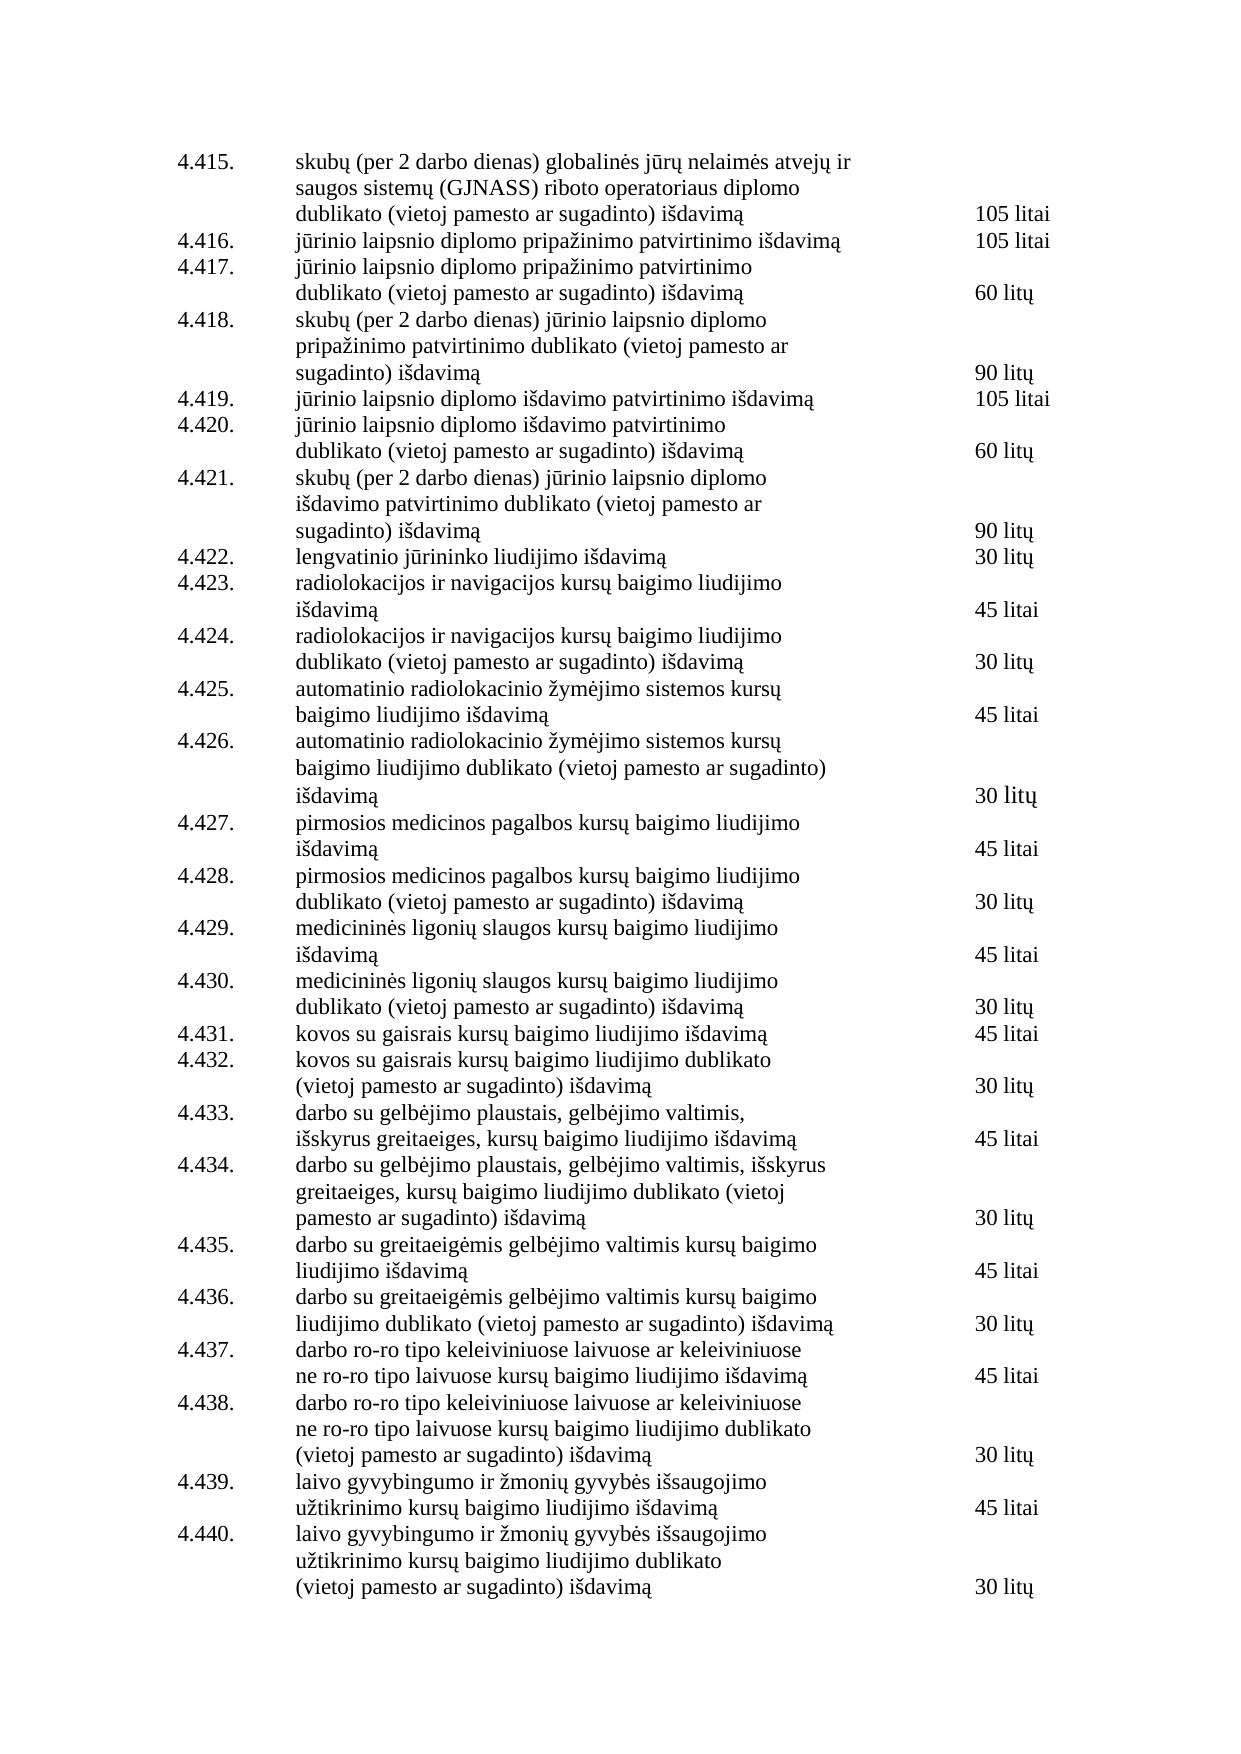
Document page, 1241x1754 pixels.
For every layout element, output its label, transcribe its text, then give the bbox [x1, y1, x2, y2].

text 4.434. darbo su gelbėjimo plaustais, gelbėjimo valtimis, išskyrus [177, 1152, 1122, 1178]
text 4.417. jūrinio laipsnio diplomo pripažinimo patvirtinimo [177, 253, 1122, 279]
text išdavimą 45 litai [177, 941, 1122, 967]
text 4.438. darbo ro-ro tipo keleiviniuose laivuose ar keleiviniuose [177, 1389, 1122, 1415]
text baigimo liudijimo dublikato (vietoj pamesto ar sugadinto) [177, 754, 1122, 780]
text (vietoj pamesto ar sugadinto) išdavimą 30 litų [177, 1441, 1122, 1468]
text sugadinto) išdavimą 90 litų [177, 517, 1122, 543]
text 4.429. medicininės ligonių slaugos kursų baigimo liudijimo [177, 914, 1122, 941]
text išdavimą 45 litai [177, 596, 1122, 622]
text užtikrinimo kursų baigimo liudijimo dublikato [177, 1547, 1122, 1573]
text išdavimą 30 litų [177, 780, 1122, 809]
text 4.430. medicininės ligonių slaugos kursų baigimo liudijimo [177, 967, 1122, 993]
text dublikato (vietoj pamesto ar sugadinto) išdavimą 105 litai [177, 200, 1122, 227]
text 4.432. kovos su gaisrais kursų baigimo liudijimo dublikato [177, 1046, 1122, 1072]
text 4.426. automatinio radiolokacinio žymėjimo sistemos kursų [177, 727, 1122, 754]
text 4.425. automatinio radiolokacinio žymėjimo sistemos kursų [177, 675, 1122, 701]
text išskyrus greitaeiges, kursų baigimo liudijimo išdavimą 45 litai [177, 1125, 1122, 1152]
text saugos sistemų (GJNASS) riboto operatoriaus diplomo [177, 174, 1122, 200]
text dublikato (vietoj pamesto ar sugadinto) išdavimą 60 litų [177, 279, 1122, 306]
text (vietoj pamesto ar sugadinto) išdavimą 30 litų [177, 1072, 1122, 1099]
text dublikato (vietoj pamesto ar sugadinto) išdavimą 30 litų [177, 888, 1122, 914]
text 4.415. skubų (per 2 darbo dienas) globalinės jūrų nelaimės atvejų ir [177, 148, 1122, 174]
text išdavimą 45 litai [177, 835, 1122, 862]
text (vietoj pamesto ar sugadinto) išdavimą 30 litų [177, 1573, 1122, 1599]
text ne ro-ro tipo laivuose kursų baigimo liudijimo išdavimą 45 litai [177, 1362, 1122, 1389]
text dublikato (vietoj pamesto ar sugadinto) išdavimą 30 litų [177, 648, 1122, 675]
text 4.423. radiolokacijos ir navigacijos kursų baigimo liudijimo [177, 569, 1122, 596]
text išdavimo patvirtinimo dublikato (vietoj pamesto ar [177, 490, 1122, 517]
text užtikrinimo kursų baigimo liudijimo išdavimą 45 litai [177, 1494, 1122, 1521]
text 4.428. pirmosios medicinos pagalbos kursų baigimo liudijimo [177, 862, 1122, 888]
text 4.431. kovos su gaisrais kursų baigimo liudijimo išdavimą 45 litai [177, 1020, 1122, 1046]
text 4.436. darbo su greitaeigėmis gelbėjimo valtimis kursų baigimo [177, 1283, 1122, 1310]
text 4.433. darbo su gelbėjimo plaustais, gelbėjimo valtimis, [177, 1099, 1122, 1125]
text liudijimo dublikato (vietoj pamesto ar sugadinto) išdavimą 30 litų [177, 1310, 1122, 1336]
text 4.424. radiolokacijos ir navigacijos kursų baigimo liudijimo [177, 622, 1122, 648]
text 4.419. jūrinio laipsnio diplomo išdavimo patvirtinimo išdavimą 105 litai [177, 385, 1122, 411]
text baigimo liudijimo išdavimą 45 litai [177, 701, 1122, 727]
text 4.418. skubų (per 2 darbo dienas) jūrinio laipsnio diplomo [177, 306, 1122, 332]
text liudijimo išdavimą 45 litai [177, 1257, 1122, 1283]
text dublikato (vietoj pamesto ar sugadinto) išdavimą 30 litų [177, 993, 1122, 1020]
text ne ro-ro tipo laivuose kursų baigimo liudijimo dublikato [177, 1415, 1122, 1441]
text 4.437. darbo ro-ro tipo keleiviniuose laivuose ar keleiviniuose [177, 1336, 1122, 1362]
text 4.422. lengvatinio jūrininko liudijimo išdavimą 30 litų [177, 543, 1122, 569]
text 4.439. laivo gyvybingumo ir žmonių gyvybės išsaugojimo [177, 1468, 1122, 1494]
text 4.440. laivo gyvybingumo ir žmonių gyvybės išsaugojimo [177, 1521, 1122, 1547]
text greitaeiges, kursų baigimo liudijimo dublikato (vietoj [177, 1178, 1122, 1204]
text pripažinimo patvirtinimo dublikato (vietoj pamesto ar [177, 332, 1122, 358]
text dublikato (vietoj pamesto ar sugadinto) išdavimą 60 litų [177, 438, 1122, 464]
text 4.420. jūrinio laipsnio diplomo išdavimo patvirtinimo [177, 411, 1122, 438]
text 4.435. darbo su greitaeigėmis gelbėjimo valtimis kursų baigimo [177, 1231, 1122, 1257]
text pamesto ar sugadinto) išdavimą 30 litų [177, 1204, 1122, 1231]
text sugadinto) išdavimą 90 litų [177, 358, 1122, 385]
text 4.427. pirmosios medicinos pagalbos kursų baigimo liudijimo [177, 809, 1122, 835]
text 4.416. jūrinio laipsnio diplomo pripažinimo patvirtinimo išdavimą 105 litai [177, 227, 1122, 253]
text 4.421. skubų (per 2 darbo dienas) jūrinio laipsnio diplomo [177, 464, 1122, 490]
